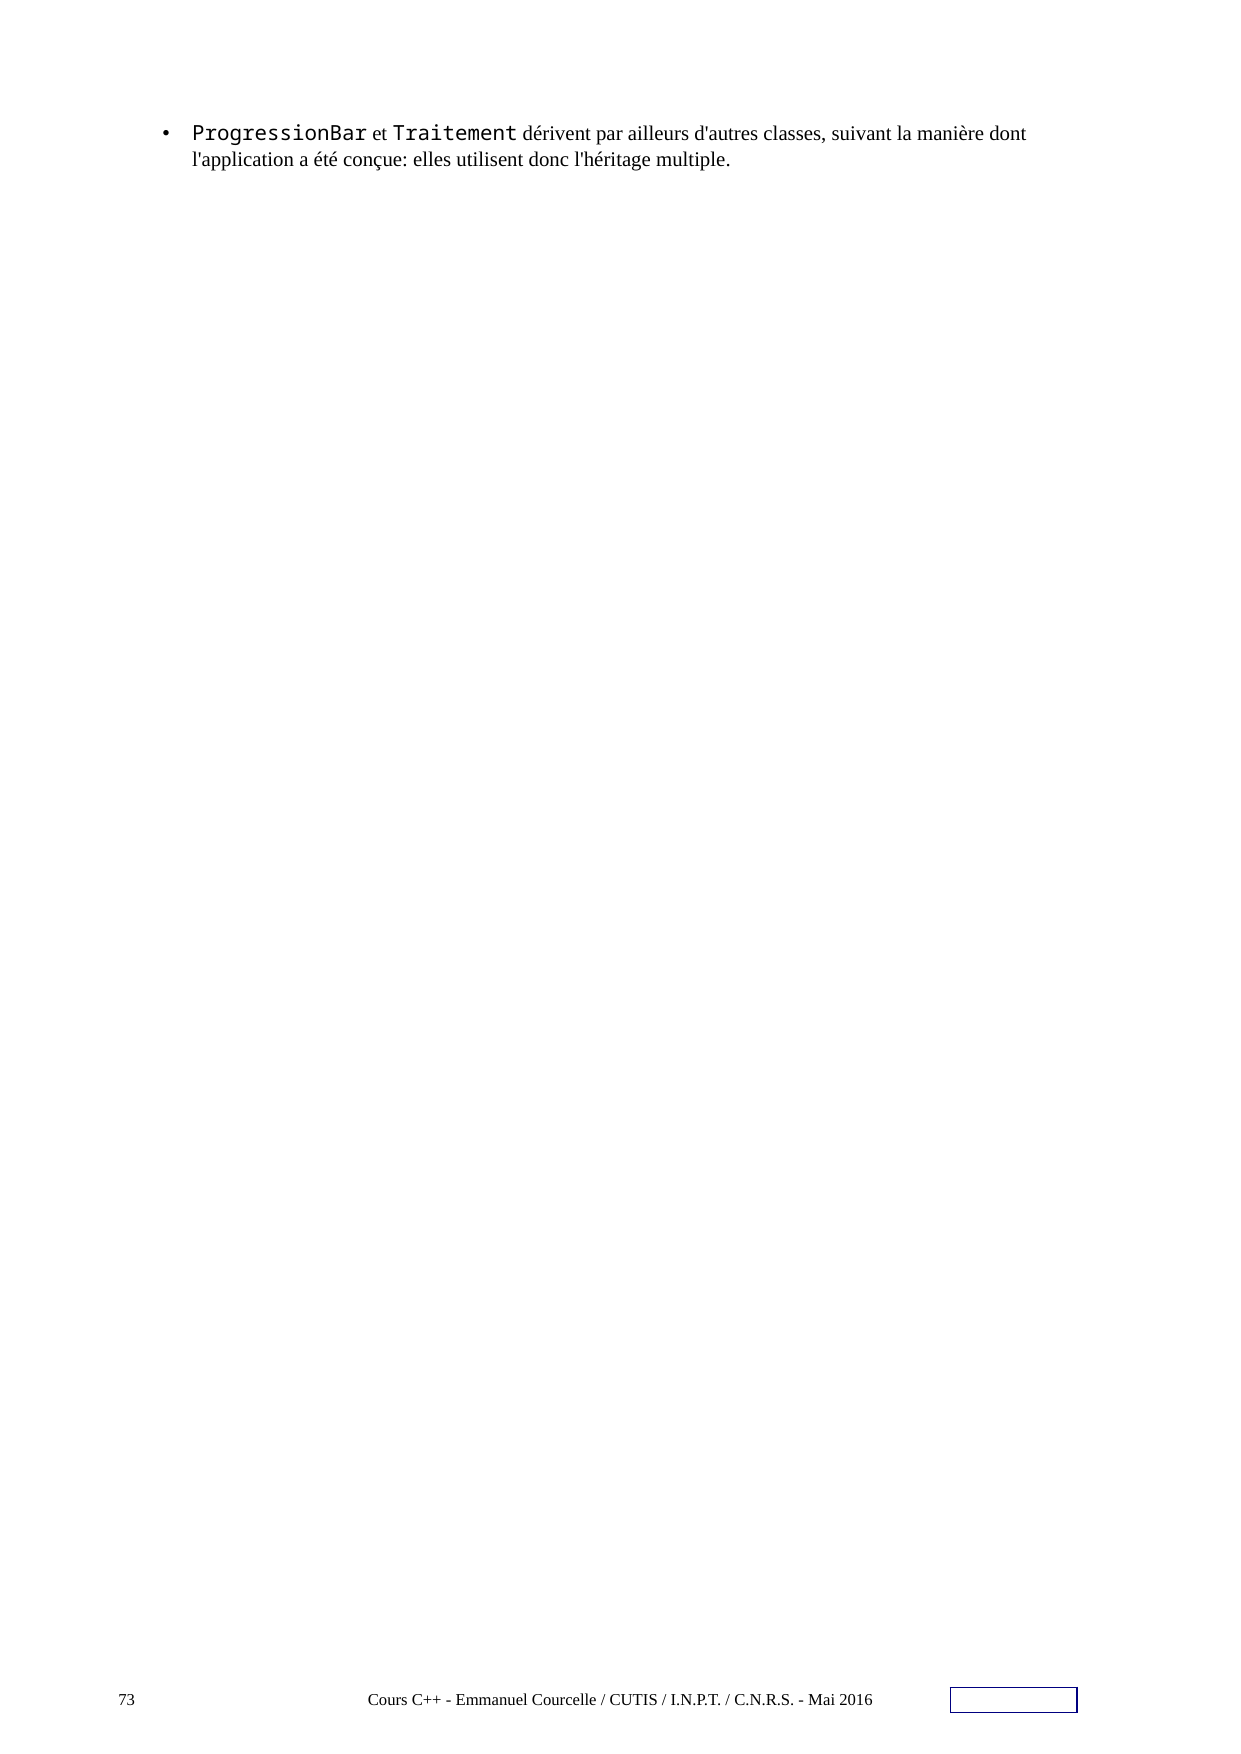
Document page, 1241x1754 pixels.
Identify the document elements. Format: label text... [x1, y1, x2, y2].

list ProgressionBar et Traitement dérivent par ailleurs d'autres classes, suivant la manière dont l'application a été conçue: elles utilisent donc l'héritage multiple. [162, 118, 1122, 171]
